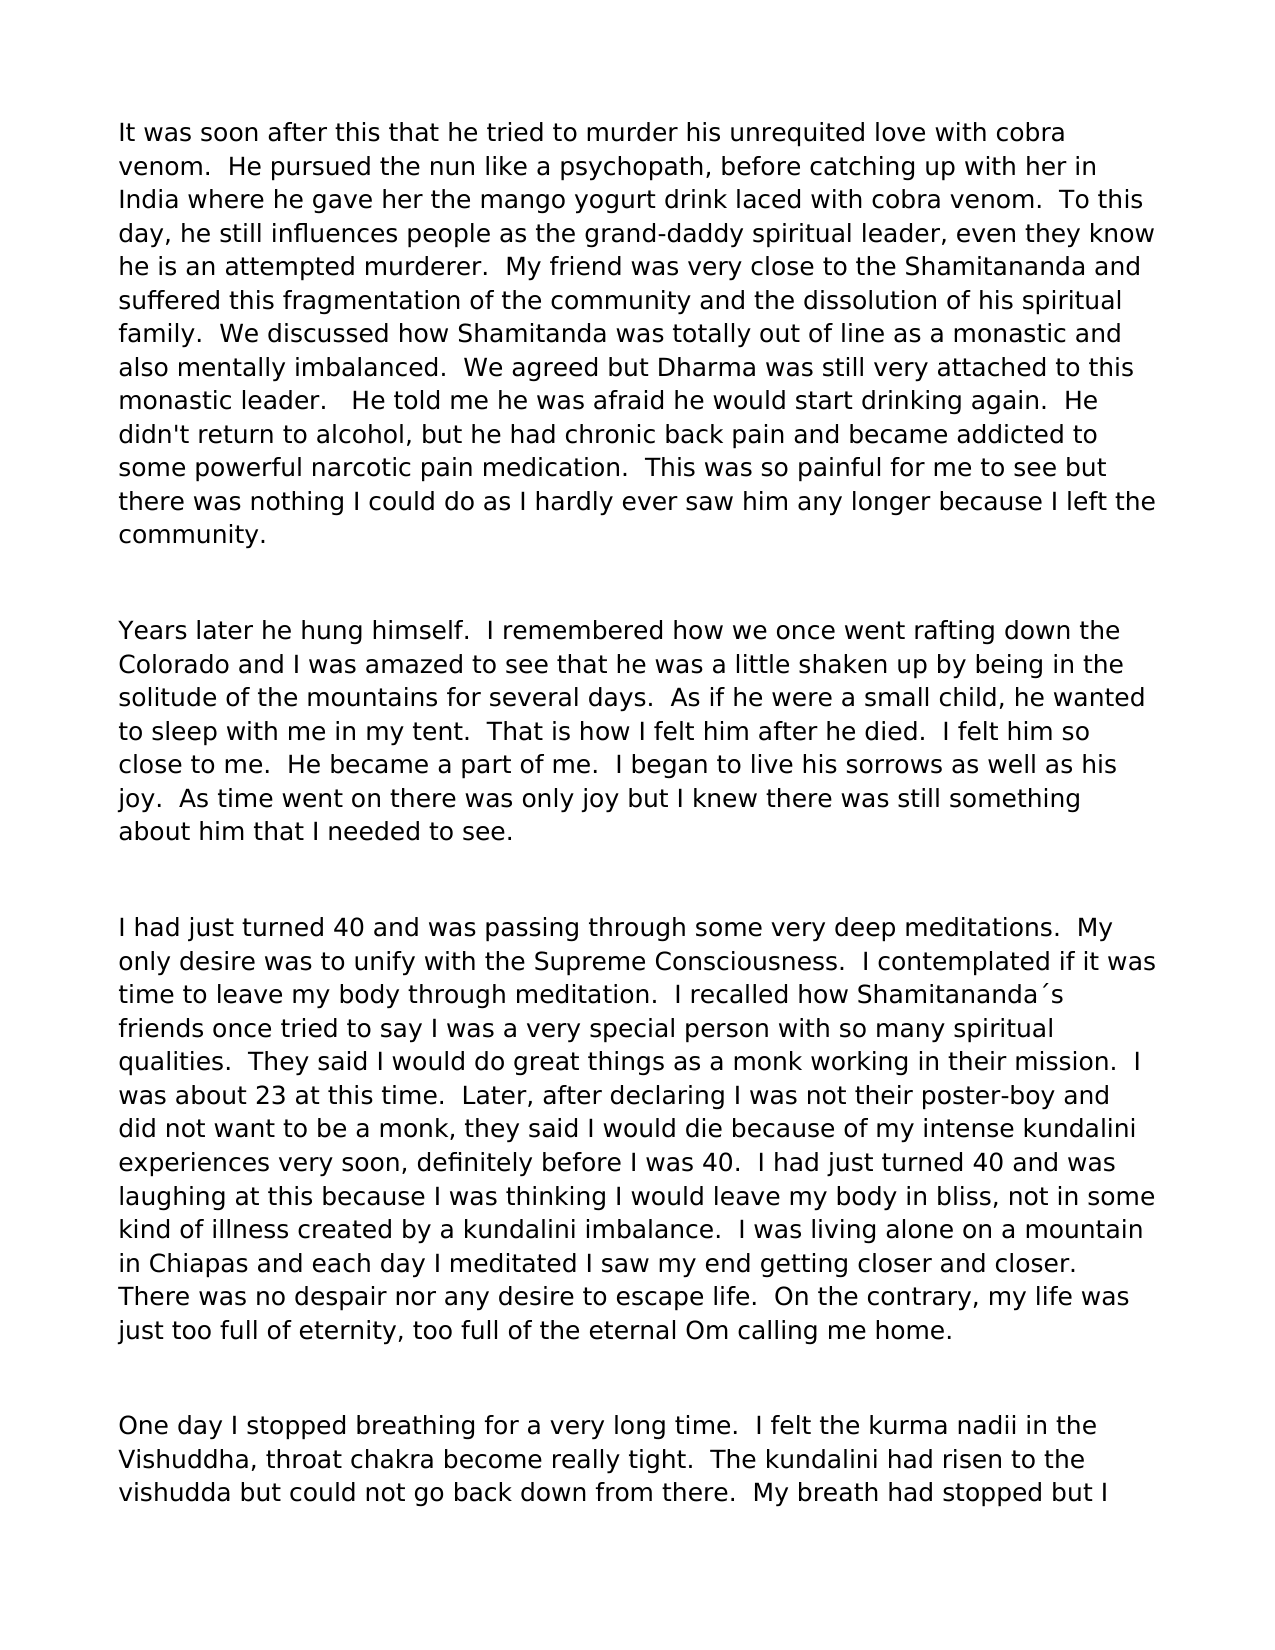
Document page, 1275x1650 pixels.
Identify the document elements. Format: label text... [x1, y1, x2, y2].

text It was soon after this that he tried to murder his unrequited love with cobra venom. He pursued the nun like a psychopath, before catching up with her in India where he gave her the mango yogurt drink laced with cobra venom. To this day, he still influences people as the grand-daddy spiritual leader, even they know he is an attempted murderer. My friend was very close to the Shamitananda and suffered this fragmentation of the community and the dissolution of his spiritual family. We discussed how Shamitanda was totally out of line as a monastic and also mentally imbalanced. We agreed but Dharma was still very attached to this monastic leader. He told me he was afraid he would start drinking again. He didn't return to alcohol, but he had chronic back pain and became addicted to some powerful narcotic pain medication. This was so painful for me to see but there was nothing I could do as I hardly ever saw him any longer because I left the community. [118, 118, 1157, 550]
text Years later he hung himself. I remembered how we once went rafting down the Colorado and I was amazed to see that he was a little shaken up by being in the solitude of the mountains for several days. As if he were a small child, he wanted to sleep with me in my tent. That is how I felt him after he died. I felt him so close to me. He became a part of me. I began to live his sorrows as well as his joy. As time went on there was only joy but I knew there was still something about him that I needed to see. [118, 616, 1157, 847]
text I had just turned 40 and was passing through some very deep meditations. My only desire was to unify with the Supreme Consciousness. I contemplated if it was time to leave my body through meditation. I recalled how Shamitananda´s friends once tried to say I was a very special person with so many spiritual qualities. They said I would do great things as a monk working in their mission. I was about 23 at this time. Later, after declaring I was not their poster-boy and did not want to be a monk, they said I would die because of my intense kundalini experiences very soon, definitely before I was 40. I had just turned 40 and was laughing at this because I was thinking I would leave my body in bliss, not in some kind of illness created by a kundalini imbalance. I was living alone on a mountain in Chiapas and each day I meditated I saw my end getting closer and closer. There was no despair nor any desire to escape life. On the contrary, my life was just too full of eternity, too full of the eternal Om calling me home. [118, 913, 1157, 1345]
text One day I stopped breathing for a very long time. I felt the kurma nadii in the Vishuddha, throat chakra become really tight. The kundalini had risen to the vishudda but could not go back down from there. My breath had stopped but I [118, 1412, 1157, 1508]
